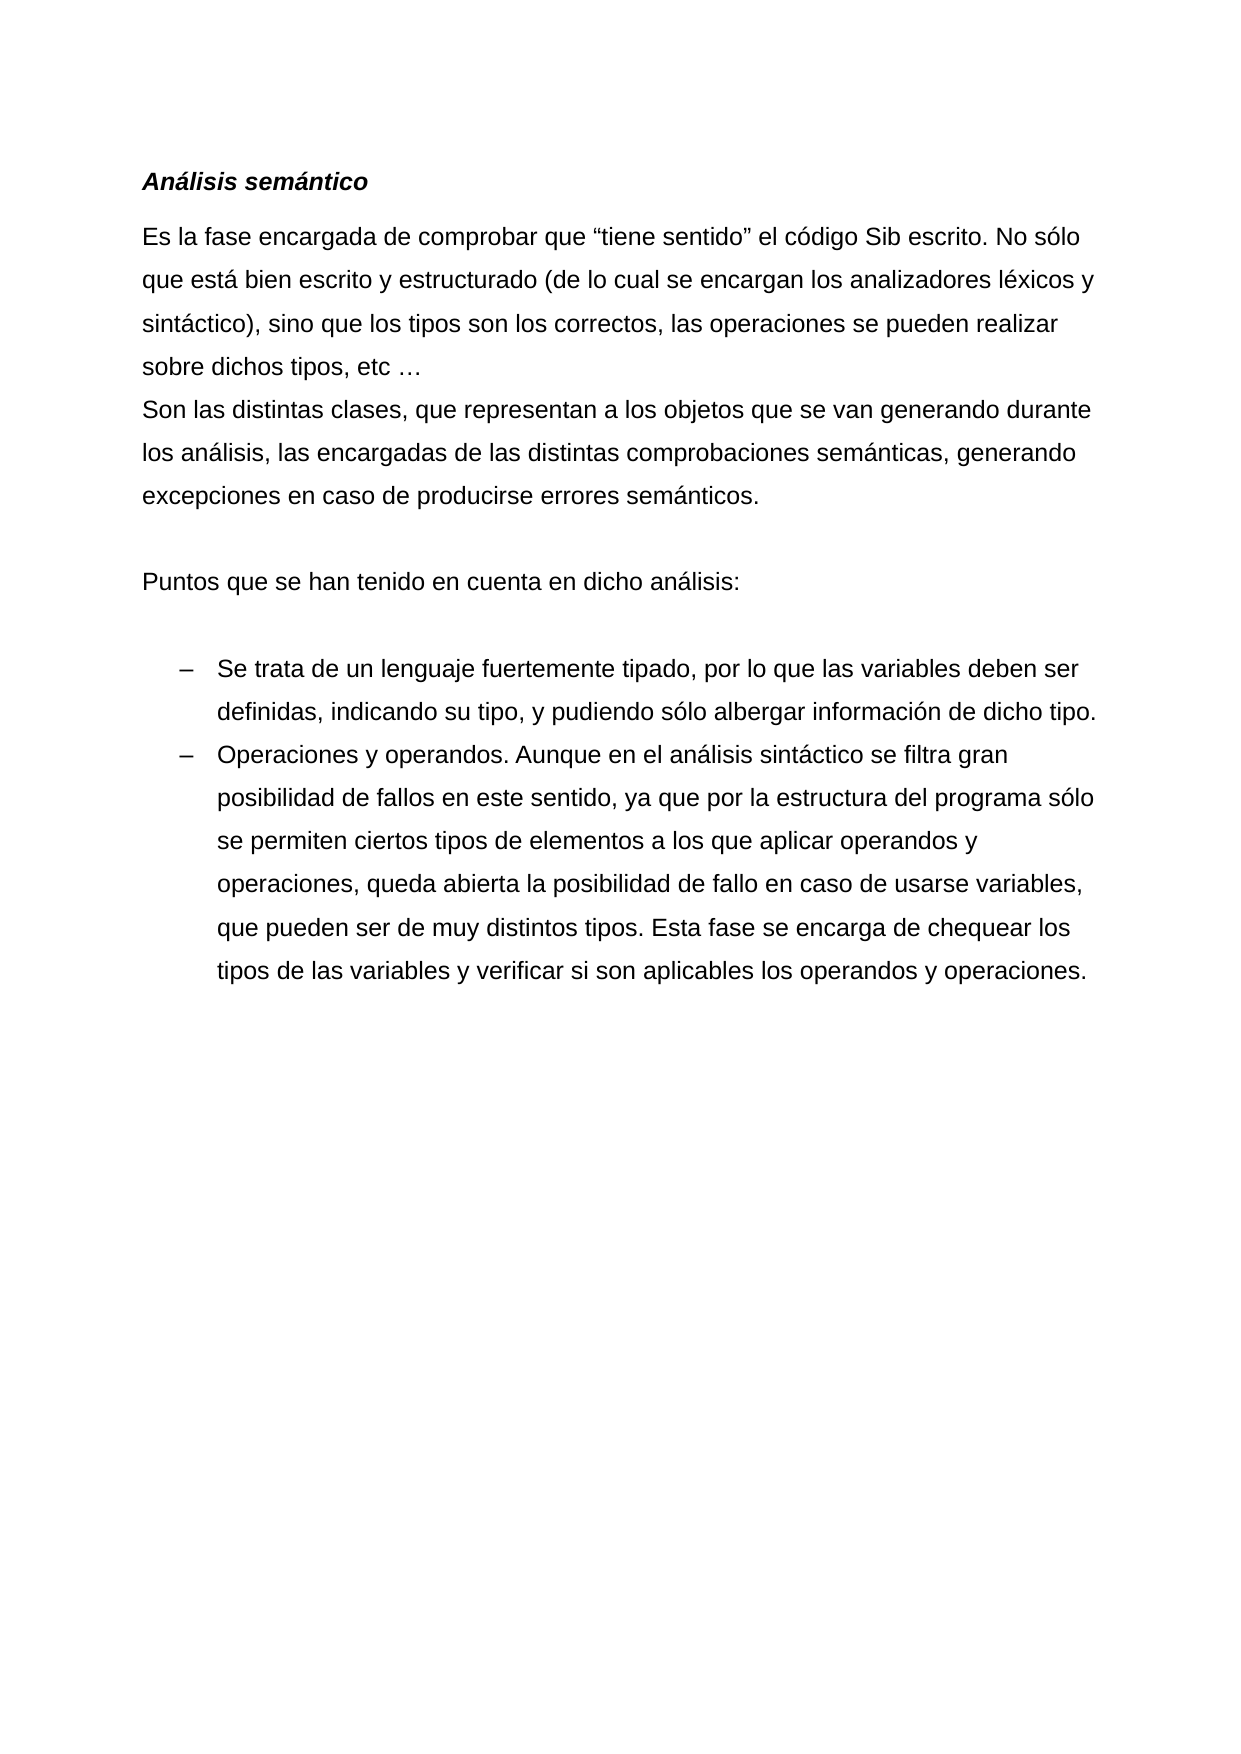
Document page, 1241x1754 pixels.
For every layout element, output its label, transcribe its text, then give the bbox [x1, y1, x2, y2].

list Operaciones y operandos. Aunque en el análisis sintáctico se filtra gran posibilidad de fallos en este sentido, ya que por la estructura del programa sólo se permiten ciertos tipos de elementos a los que aplicar operandos y operaciones, queda abierta la posibilidad de fallo en caso de usarse variables, que pueden ser de muy distintos tipos. Esta fase se encarga de chequear los tipos de las variables y verificar si son aplicables los operandos y operaciones. [179, 740, 1098, 984]
text Puntos que se han tenido en cuenta en dicho análisis: [142, 567, 1098, 596]
text Son las distintas clases, que representan a los objetos que se van generando durante los análisis, las encargadas de las distintas comprobaciones semánticas, generando excepciones en caso de producirse errores semánticos. [142, 395, 1098, 510]
list Se trata de un lenguaje fuertemente tipado, por lo que las variables deben ser definidas, indicando su tipo, y pudiendo sólo albergar información de dicho tipo. [179, 654, 1098, 726]
text Es la fase encargada de comprobar que “tiene sentido” el código Sib escrito. No sólo que está bien escrito y estructurado (de lo cual se encargan los analizadores léxicos y sintáctico), sino que los tipos son los correctos, las operaciones se pueden realizar sobre dichos tipos, etc … [142, 222, 1098, 381]
subtitle Análisis semántico [142, 167, 1098, 196]
